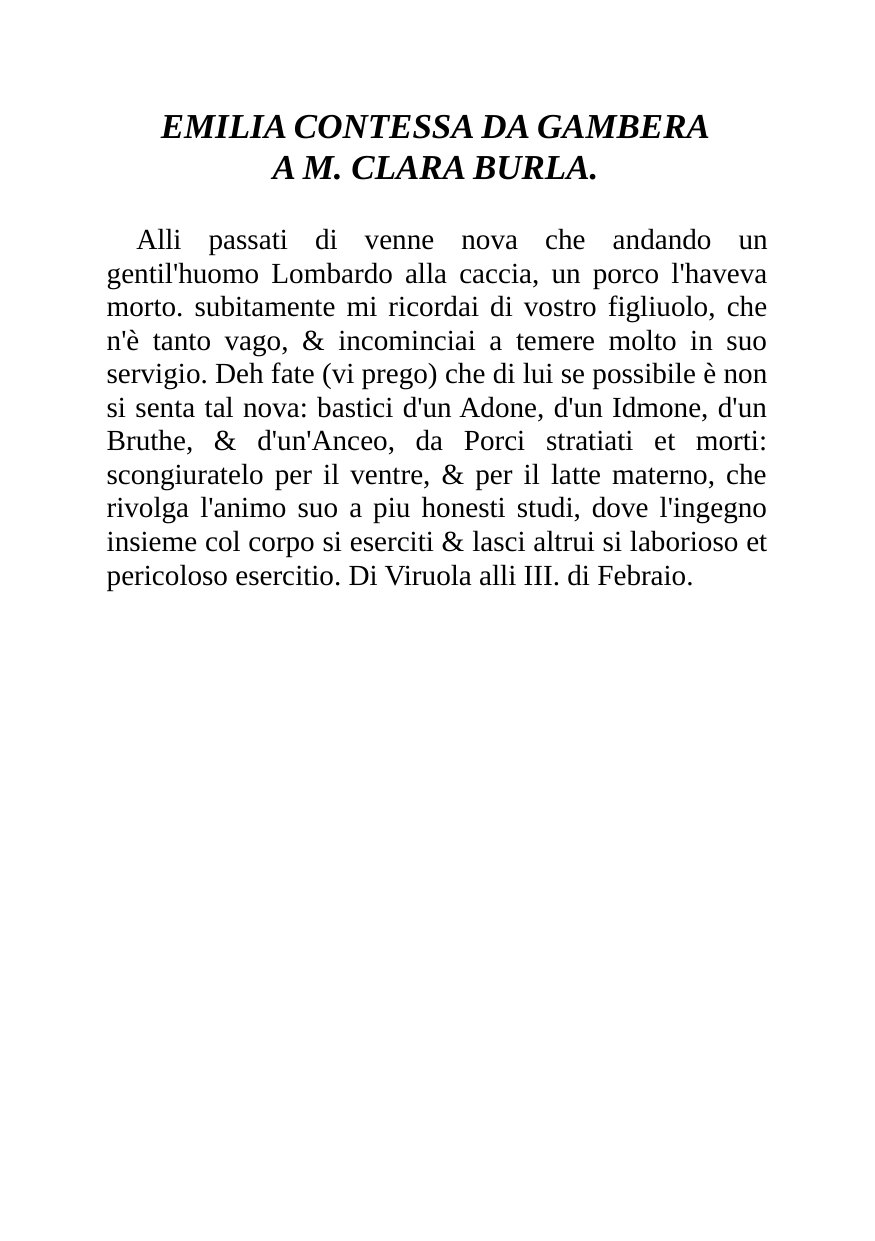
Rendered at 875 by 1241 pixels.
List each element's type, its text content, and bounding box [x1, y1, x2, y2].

text Alli passati di venne nova che andando un gentil'huomo Lombardo alla caccia, un porco l'haveva morto. subitamente mi ricordai di vostro figliuolo, che n'è tanto vago, & incominciai a temere molto in suo servigio. Deh fate (vi prego) che di lui se possibile è non si senta tal nova: bastici d'un Adone, d'un Idmone, d'un Bruthe, & d'un'Anceo, da Porci stratiati et morti: scongiuratelo per il ventre, & per il latte materno, che rivolga l'animo suo a piu honesti studi, dove l'ingegno insieme col corpo si eserciti & lasci altrui si laborioso et pericoloso esercitio. Di Viruola alli III. di Febraio. [106, 222, 768, 591]
subtitle EMILIA CONTESSA DA GAMBERA A M. CLARA BURLA. [106, 106, 768, 187]
